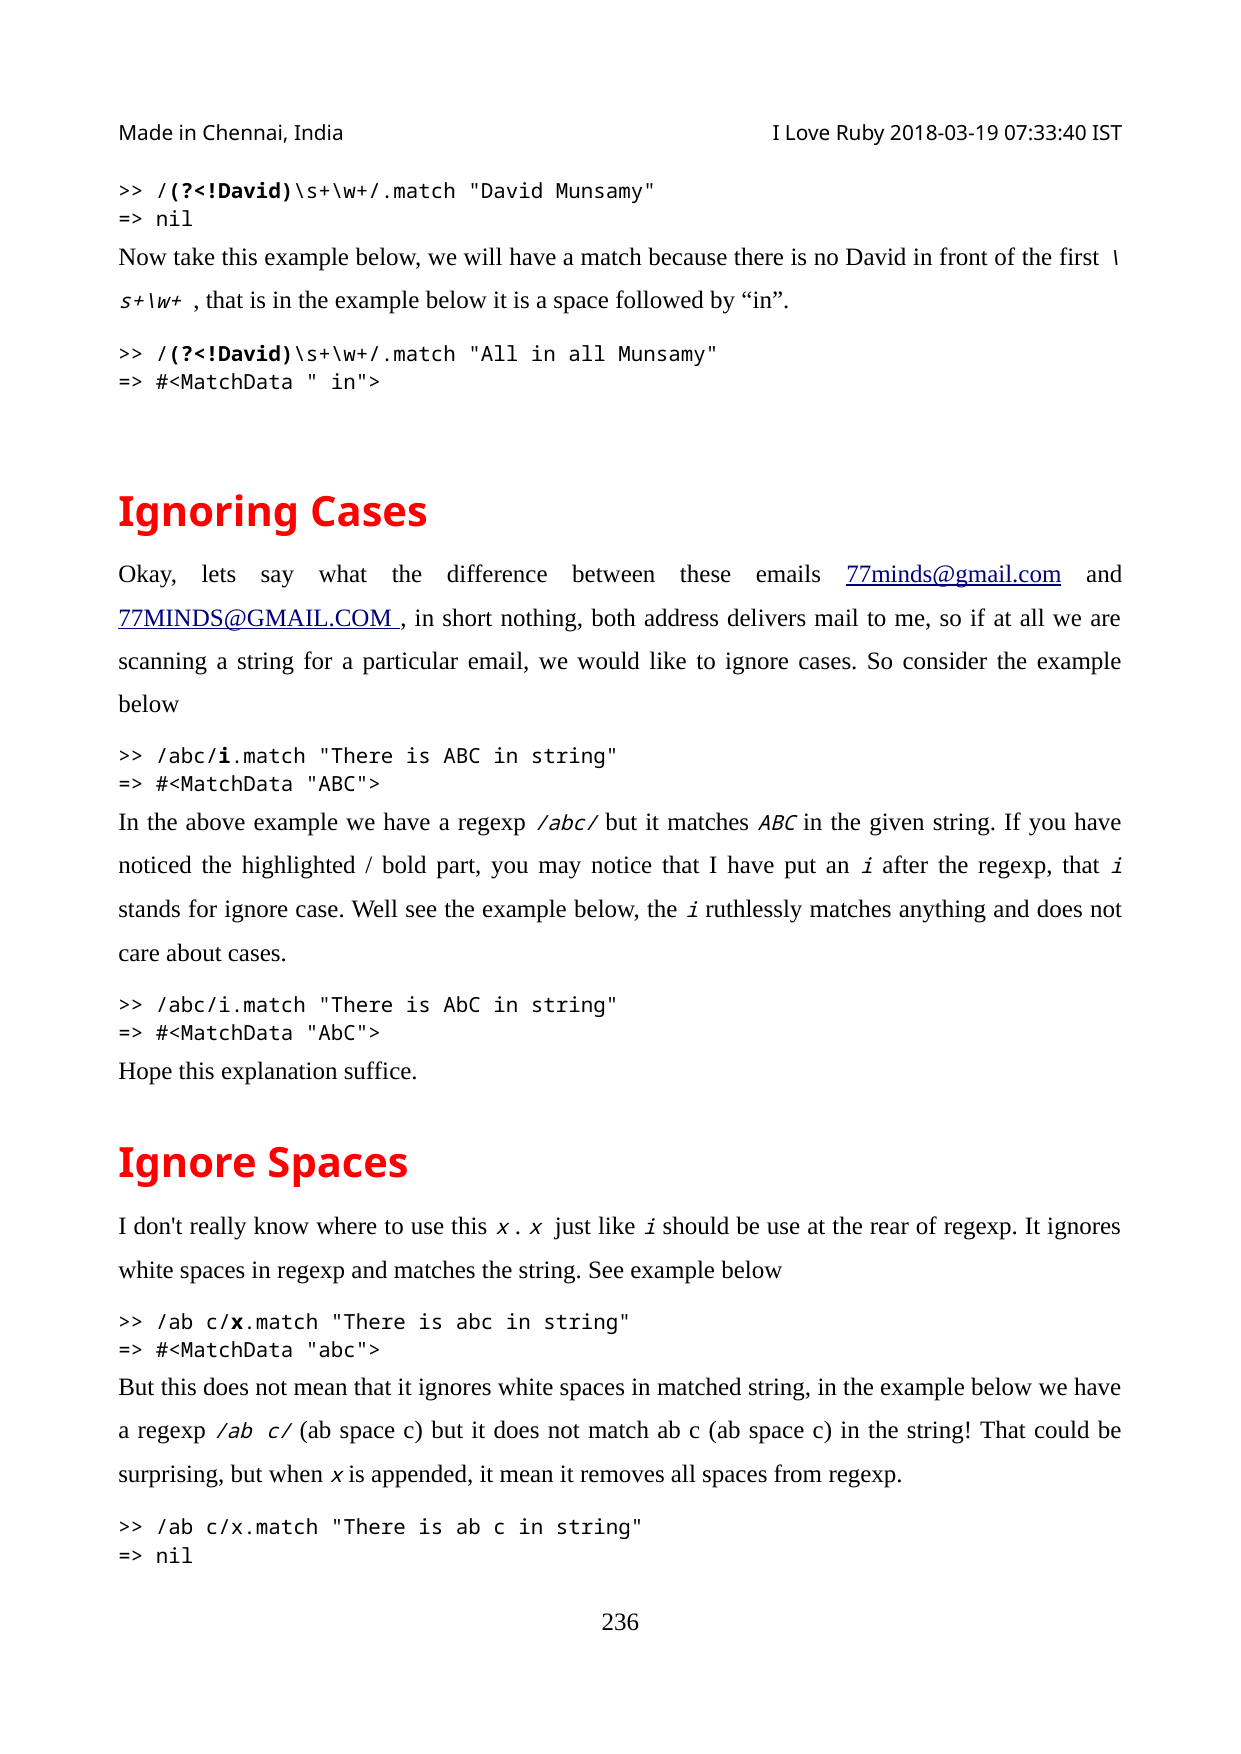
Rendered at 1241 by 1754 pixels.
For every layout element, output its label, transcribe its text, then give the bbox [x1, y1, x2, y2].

text >> /(?<!David)\s+\w+/.match "All in all Munsamy" [118, 339, 1122, 367]
text In the above example we have a regexp /abc/ but it matches ABC in the given string. If you have noticed the highlighted / bold part, you may notice that I have put an i after the regexp, that i stands for ignore case. Well see the example below, the i ruthlessly matches anything and does not care about cases. [118, 807, 1122, 967]
text => #<MatchData "abc"> [118, 1335, 1122, 1364]
text Now take this example below, we will have a match because there is no David in front of the first \s+\w+ , that is in the example below it is a space followed by “in”. [118, 242, 1122, 315]
text >> /abc/i.match "There is ABC in string" [118, 741, 1122, 769]
subtitle Ignore Spaces [118, 1133, 1122, 1189]
text >> /(?<!David)\s+\w+/.match "David Munsamy" [118, 176, 1122, 204]
text >> /ab c/x.match "There is ab c in string" [118, 1512, 1122, 1541]
text => nil [118, 204, 1122, 233]
text >> /abc/i.match "There is AbC in string" [118, 990, 1122, 1018]
text Hope this explanation suffice. [118, 1056, 1122, 1084]
text But this does not mean that it ignores white spaces in matched string, in the example below we have a regexp /ab c/ (ab space c) but it does not match ab c (ab space c) in the string! That could be surprising, but when x is appended, it mean it removes all spaces from regexp. [118, 1372, 1122, 1489]
text => nil [118, 1541, 1122, 1569]
text Okay, lets say what the difference between these emails 77minds@gmail.com and 77MINDS@GMAIL.COM , in short nothing, both address delivers mail to me, so if at all we are scanning a string for a particular email, we would like to ignore cases. So consider the example below [118, 559, 1122, 718]
text I don't really know where to use this x . x just like i should be use at the rear of regexp. It ignores white spaces in regexp and matches the string. See example below [118, 1211, 1122, 1283]
text => #<MatchData "AbC"> [118, 1018, 1122, 1047]
text => #<MatchData " in"> [118, 367, 1122, 396]
subtitle Ignoring Cases [118, 481, 1122, 538]
text => #<MatchData "ABC"> [118, 769, 1122, 798]
text >> /ab c/x.match "There is abc in string" [118, 1307, 1122, 1335]
